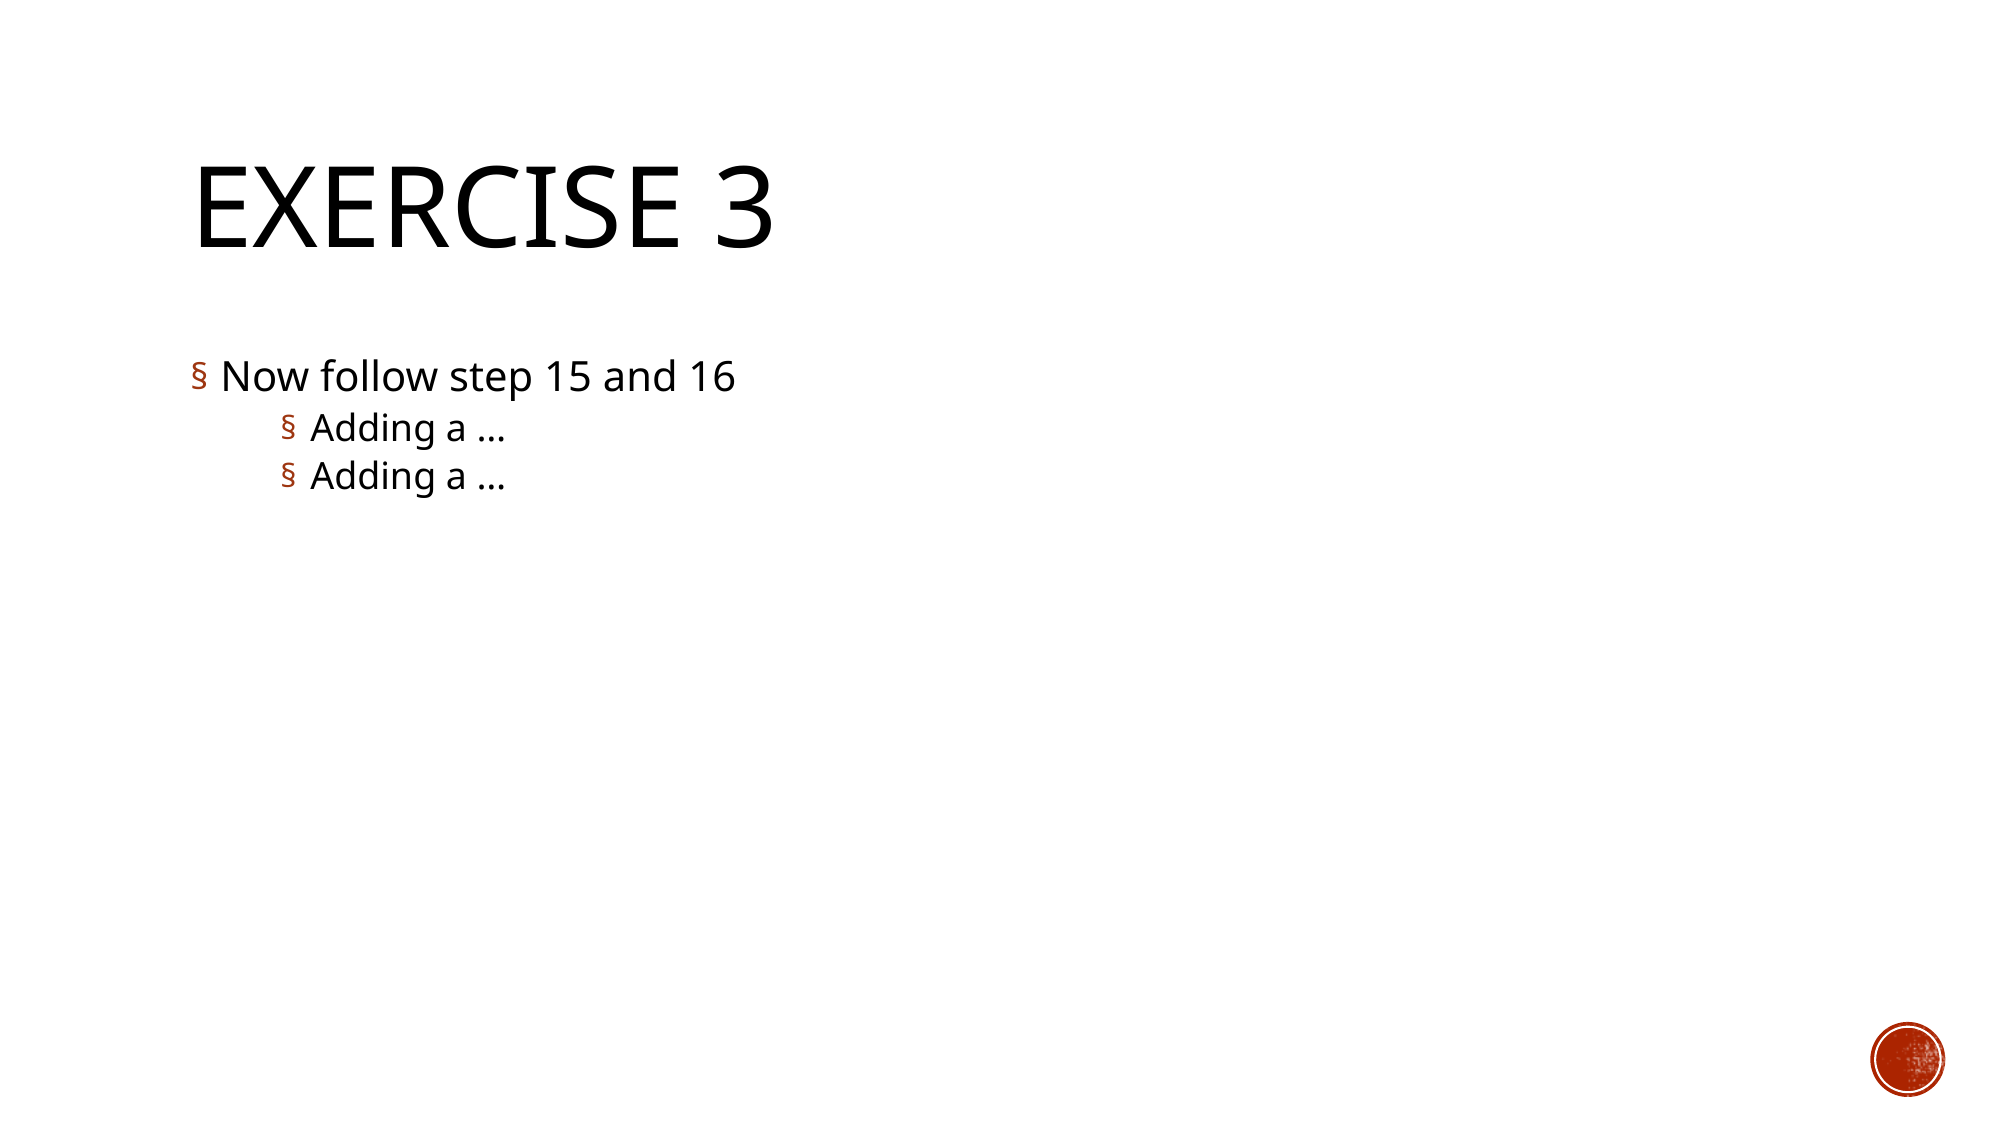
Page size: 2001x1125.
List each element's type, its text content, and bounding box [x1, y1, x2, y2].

list Now follow step 15 and 16 Adding a … Adding a … [175, 348, 1826, 1013]
title Exercise 3 [175, 79, 1826, 344]
